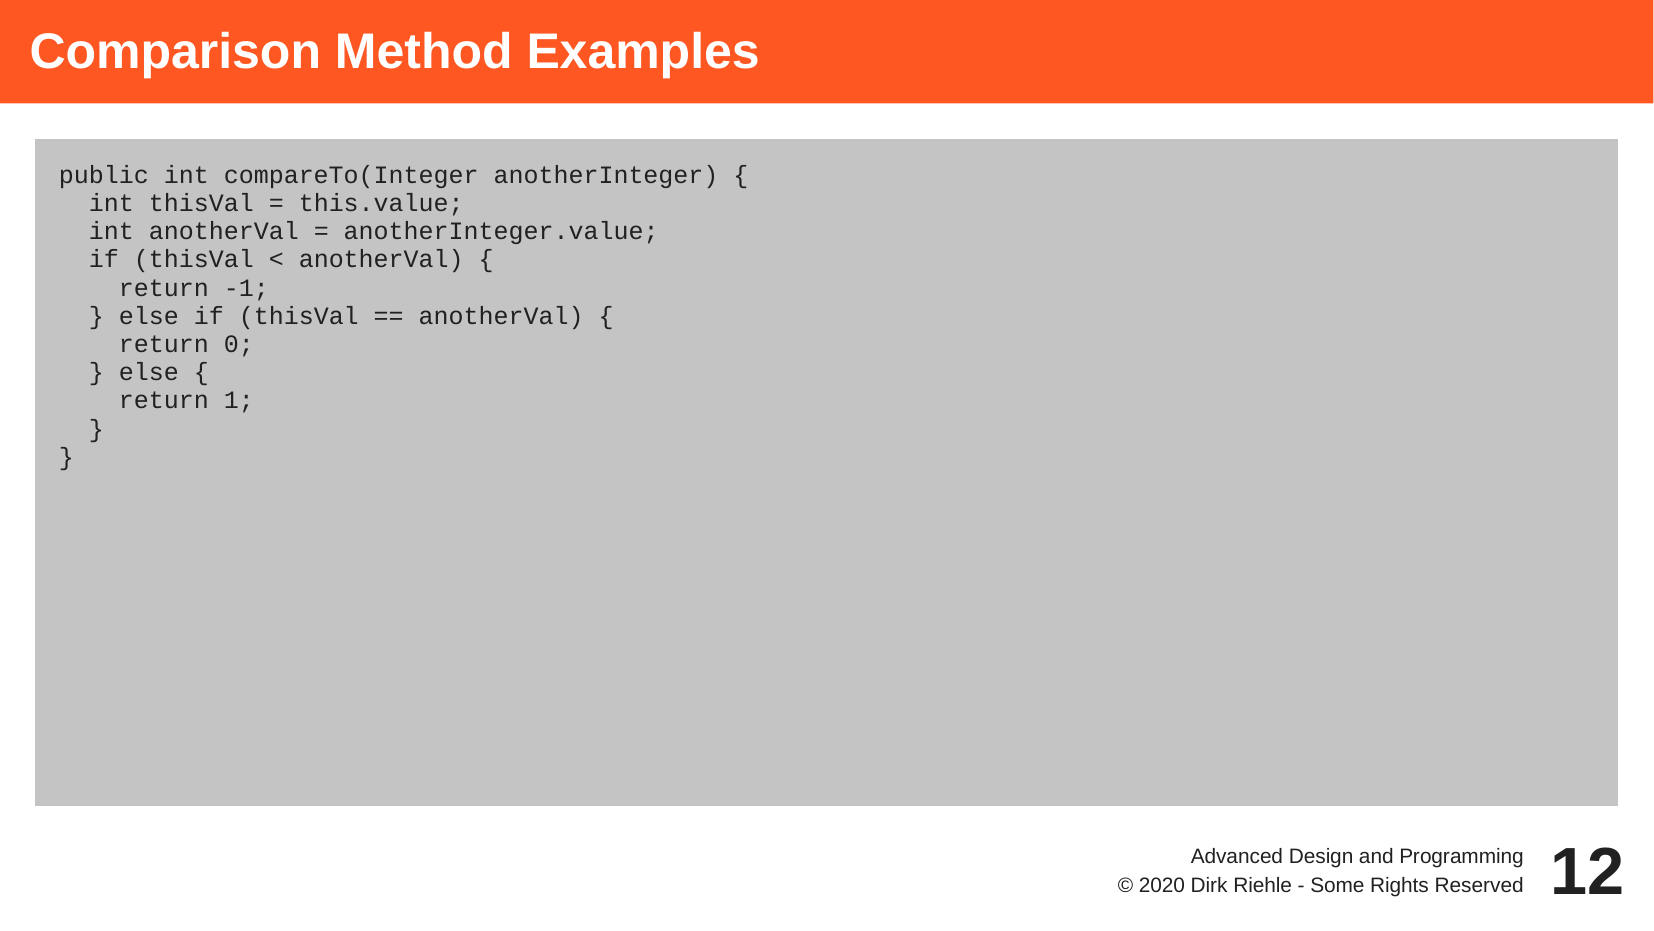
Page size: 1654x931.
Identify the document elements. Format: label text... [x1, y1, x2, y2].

title Comparison Method Examples [0, 0, 1654, 104]
list public int compareTo(Integer anotherInteger) { int thisVal = this.value; int anotherVal = anotherInteger.value; if (thisVal < anotherVal) { return -1; } else if (thisVal == anotherVal) { return 0; } else { return 1; } } [29, 132, 1625, 813]
